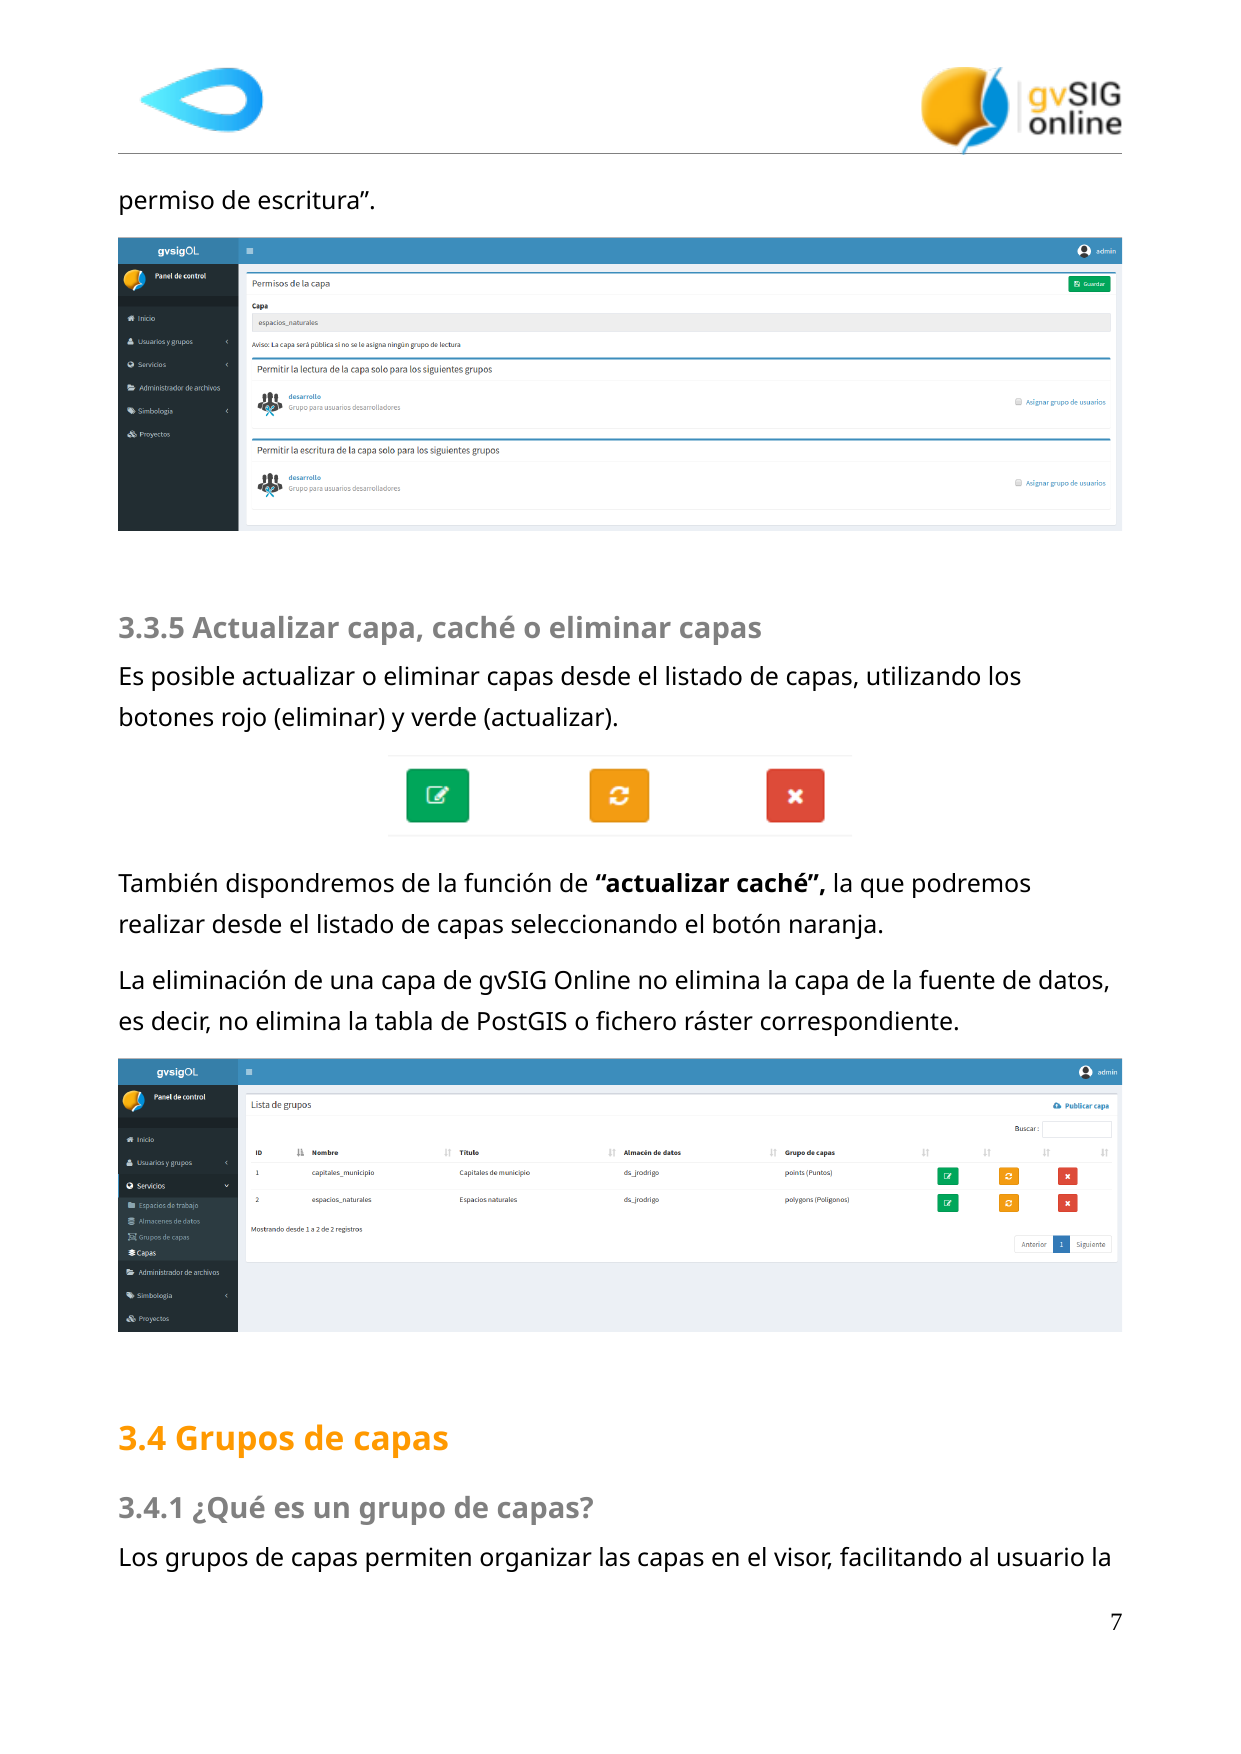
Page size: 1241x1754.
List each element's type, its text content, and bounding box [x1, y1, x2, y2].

picture [118, 237, 1123, 531]
picture [118, 1058, 1123, 1332]
text permiso de escritura”. [118, 182, 1122, 216]
subtitle 3.4 Grupos de capas [118, 1414, 1122, 1460]
picture [388, 755, 853, 840]
subtitle 3.4.1 ¿Qué es un grupo de capas? [118, 1487, 1122, 1527]
text También dispondremos de la función de “actualizar caché”, la que podremos realizar desde el listado de capas seleccionando el botón naranja. [118, 866, 1122, 941]
picture [120, 57, 284, 149]
text Los grupos de capas permiten organizar las capas en el visor, facilitando al usuario la [118, 1539, 1122, 1573]
subtitle 3.3.5 Actualizar capa, caché o eliminar capas [118, 607, 1122, 647]
picture [921, 67, 1122, 155]
text La eliminación de una capa de gvSIG Online no elimina la capa de la fuente de datos, es decir, no elimina la tabla de PostGIS o fichero ráster correspondiente. [118, 962, 1122, 1037]
text Es posible actualizar o eliminar capas desde el listado de capas, utilizando los botones rojo (eliminar) y verde (actualizar). [118, 659, 1122, 734]
